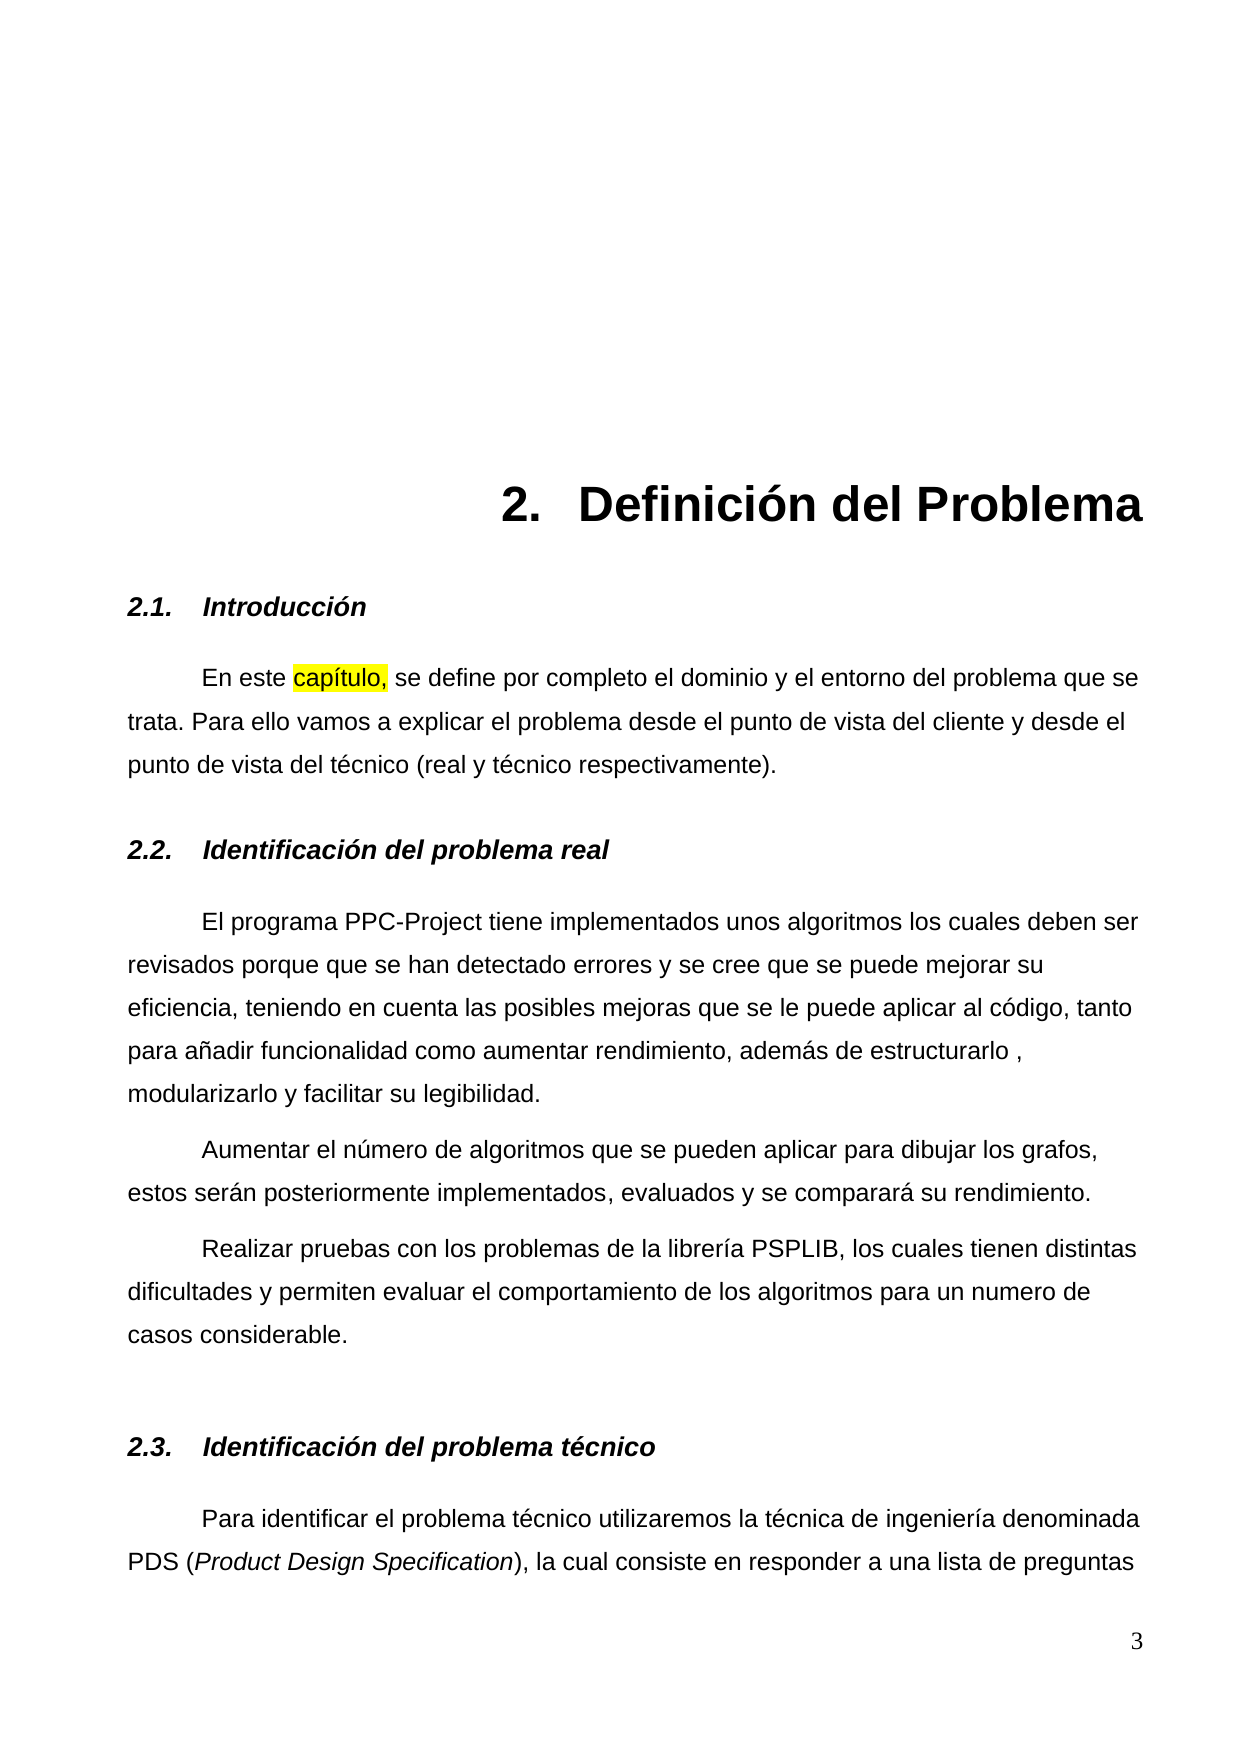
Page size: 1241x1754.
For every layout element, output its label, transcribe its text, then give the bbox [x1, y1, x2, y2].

subtitle Introducción [127, 591, 1143, 622]
text En este capítulo, se define por completo el dominio y el entorno del problema que se trata. Para ello vamos a explicar el problema desde el punto de vista del cliente y desde el punto de vista del técnico (real y técnico respectivamente). [127, 663, 1143, 778]
text Aumentar el número de algoritmos que se pueden aplicar para dibujar los grafos, estos serán posteriormente implementados, evaluados y se comparará su rendimiento. [127, 1135, 1143, 1207]
subtitle Definición del Problema [127, 475, 1143, 532]
text Para identificar el problema técnico utilizaremos la técnica de ingeniería denominada PDS (Product Design Specification), la cual consiste en responder a una lista de preguntas [127, 1504, 1143, 1576]
subtitle Identificación del problema técnico [127, 1431, 1143, 1462]
text Realizar pruebas con los problemas de la librería PSPLIB, los cuales tienen distintas dificultades y permiten evaluar el comportamiento de los algoritmos para un numero de casos considerable. [127, 1234, 1143, 1349]
subtitle Identificación del problema real [127, 834, 1143, 865]
text El programa PPC-Project tiene implementados unos algoritmos los cuales deben ser revisados porque que se han detectado errores y se cree que se puede mejorar su eficiencia, teniendo en cuenta las posibles mejoras que se le puede aplicar al código, tanto para añadir funcionalidad como aumentar rendimiento, además de estructurarlo , modularizarlo y facilitar su legibilidad. [127, 907, 1143, 1108]
